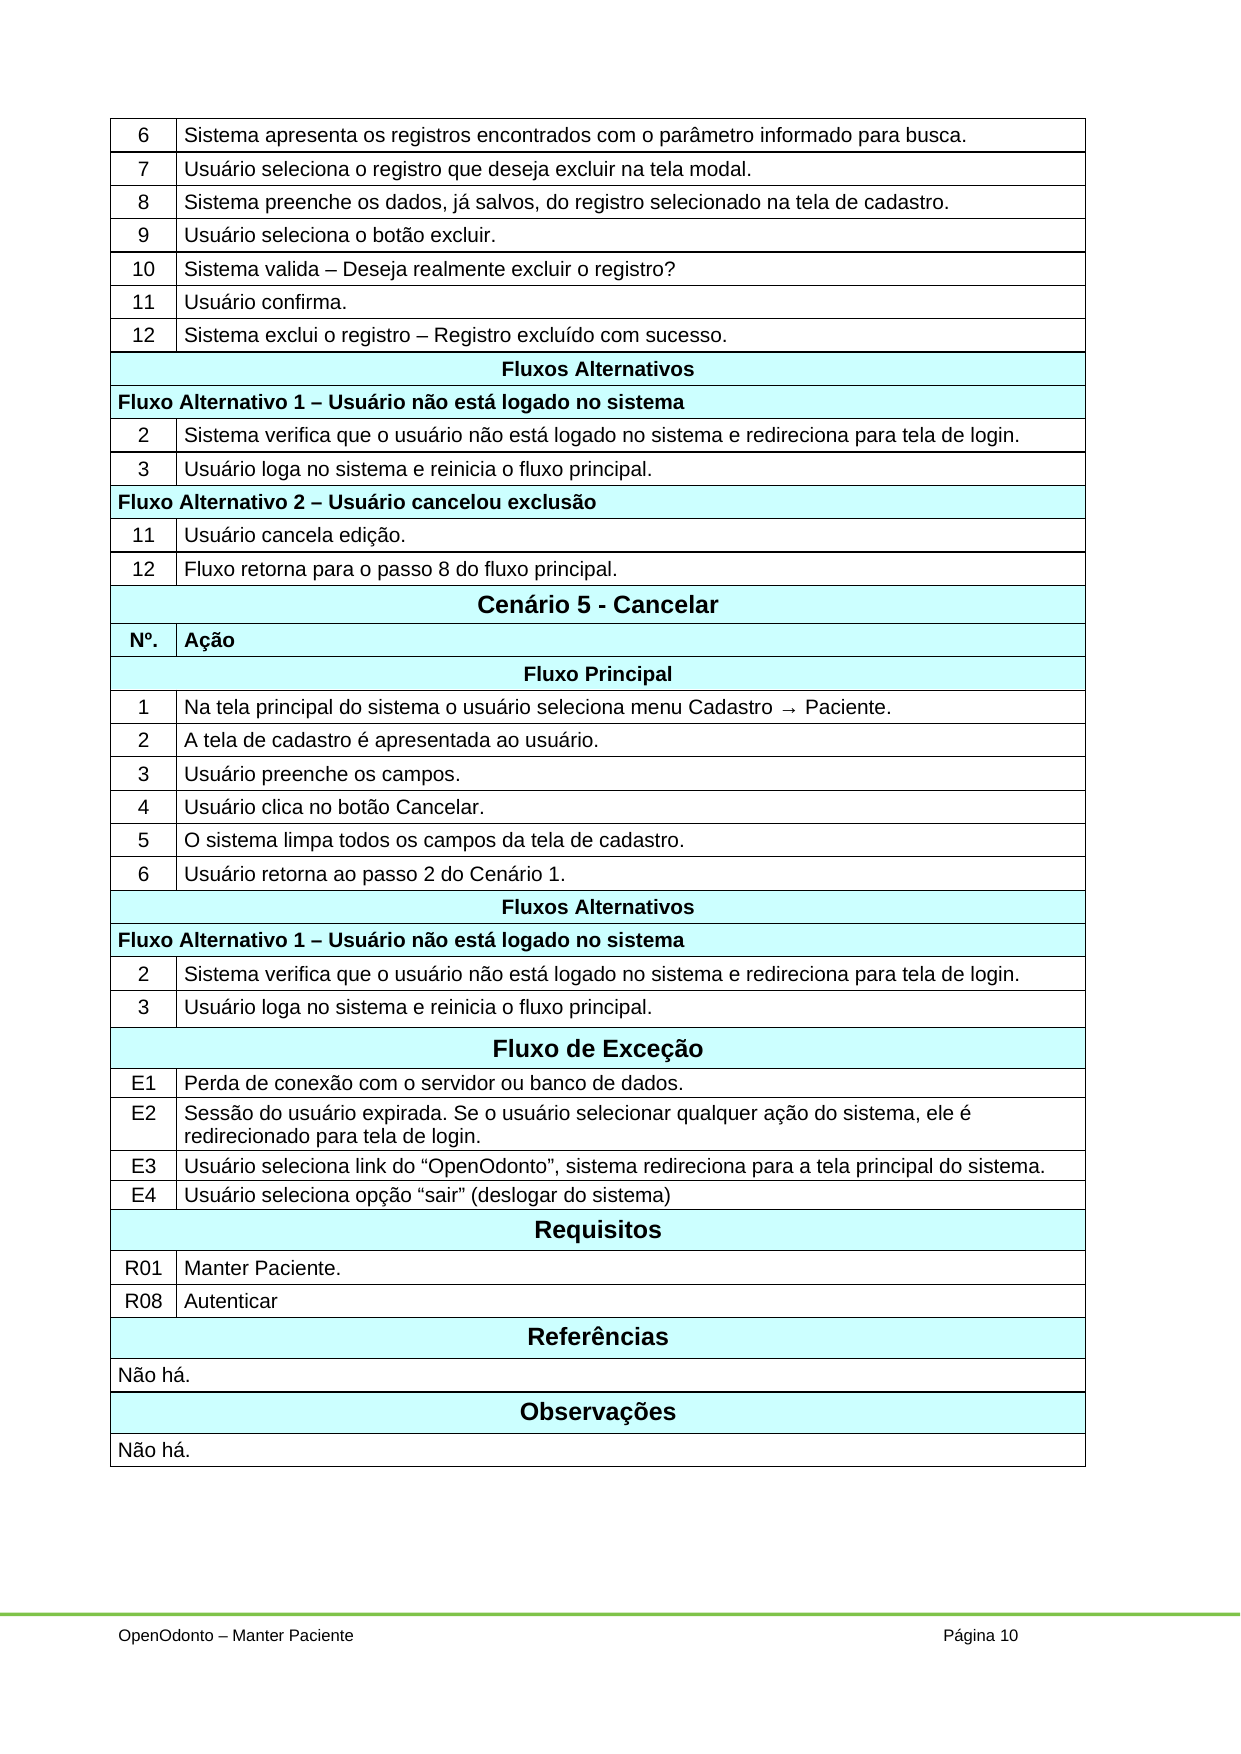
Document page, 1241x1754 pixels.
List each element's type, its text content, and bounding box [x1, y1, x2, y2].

table_cell 6 [111, 119, 176, 151]
table_cell Usuário clica no botão Cancelar. [177, 791, 1085, 823]
table_cell E1 [111, 1069, 176, 1097]
table_cell 11 [111, 519, 176, 551]
table_cell Na tela principal do sistema o usuário seleciona menu Cadastro → Paciente. [177, 691, 1085, 723]
table_cell Fluxo retorna para o passo 8 do fluxo principal. [177, 553, 1085, 585]
table_cell Observações [111, 1393, 1085, 1433]
table_cell Manter Paciente. [177, 1251, 1085, 1283]
table_cell Perda de conexão com o servidor ou banco de dados. [177, 1069, 1085, 1097]
table_cell Sistema verifica que o usuário não está logado no sistema e redireciona para tela de login. [177, 419, 1085, 451]
table_cell Sistema preenche os dados, já salvos, do registro selecionado na tela de cadastro. [177, 186, 1085, 218]
table_cell 12 [111, 553, 176, 585]
table_cell Referências [111, 1318, 1085, 1358]
table_cell Sistema verifica que o usuário não está logado no sistema e redireciona para tela de login. [177, 957, 1085, 989]
table_cell Usuário loga no sistema e reinicia o fluxo principal. [177, 991, 1085, 1027]
table_cell 3 [111, 453, 176, 485]
table_cell 2 [111, 724, 176, 756]
table_cell Fluxo Principal [111, 657, 1085, 689]
table_cell 8 [111, 186, 176, 218]
table_cell Requisitos [111, 1210, 1085, 1250]
table_cell Cenário 5 - Cancelar [111, 586, 1085, 623]
table_cell Autenticar [177, 1285, 1085, 1317]
table_cell Nº. [111, 624, 176, 656]
table_cell Usuário seleciona link do “OpenOdonto”, sistema redireciona para a tela principal do sistema. [177, 1151, 1085, 1179]
table_cell R01 [111, 1251, 176, 1283]
table_cell Fluxo de Exceção [111, 1028, 1085, 1068]
table_cell Não há. [111, 1434, 1085, 1466]
table_cell A tela de cadastro é apresentada ao usuário. [177, 724, 1085, 756]
table_cell O sistema limpa todos os campos da tela de cadastro. [177, 824, 1085, 856]
table_cell 2 [111, 419, 176, 451]
table_cell E2 [111, 1098, 176, 1150]
table_cell Fluxos Alternativos [111, 891, 1085, 923]
table_cell Usuário loga no sistema e reinicia o fluxo principal. [177, 453, 1085, 485]
table_cell 7 [111, 153, 176, 185]
table_cell Fluxos Alternativos [111, 353, 1085, 385]
table_cell 10 [111, 253, 176, 285]
table_cell 3 [111, 757, 176, 789]
table_cell Usuário preenche os campos. [177, 757, 1085, 789]
table_cell R08 [111, 1285, 176, 1317]
table_cell Fluxo Alternativo 1 – Usuário não está logado no sistema [111, 924, 1085, 956]
table_cell 1 [111, 691, 176, 723]
table_cell Ação [177, 624, 1085, 656]
table_cell Usuário cancela edição. [177, 519, 1085, 551]
table_cell Não há. [111, 1359, 1085, 1391]
table_cell 12 [111, 319, 176, 351]
table_cell 2 [111, 957, 176, 989]
table_cell Usuário confirma. [177, 286, 1085, 318]
table_cell E4 [111, 1181, 176, 1209]
table_cell Usuário retorna ao passo 2 do Cenário 1. [177, 857, 1085, 889]
table_cell Usuário seleciona opção “sair” (deslogar do sistema) [177, 1181, 1085, 1209]
table_cell Sistema apresenta os registros encontrados com o parâmetro informado para busca. [177, 119, 1085, 151]
table_cell Usuário seleciona o registro que deseja excluir na tela modal. [177, 153, 1085, 185]
table_cell Sistema valida – Deseja realmente excluir o registro? [177, 253, 1085, 285]
table_cell 11 [111, 286, 176, 318]
table_cell Sessão do usuário expirada. Se o usuário selecionar qualquer ação do sistema, ele é redirecionado para tela de login. [177, 1098, 1085, 1150]
table_cell Fluxo Alternativo 2 – Usuário cancelou exclusão [111, 486, 1085, 518]
table_cell Fluxo Alternativo 1 – Usuário não está logado no sistema [111, 386, 1085, 418]
table_cell Sistema exclui o registro – Registro excluído com sucesso. [177, 319, 1085, 351]
table_cell 4 [111, 791, 176, 823]
table_cell 9 [111, 219, 176, 251]
table_cell 5 [111, 824, 176, 856]
table_cell Usuário seleciona o botão excluir. [177, 219, 1085, 251]
table_cell 6 [111, 857, 176, 889]
table_cell E3 [111, 1151, 176, 1179]
table_cell 3 [111, 991, 176, 1027]
